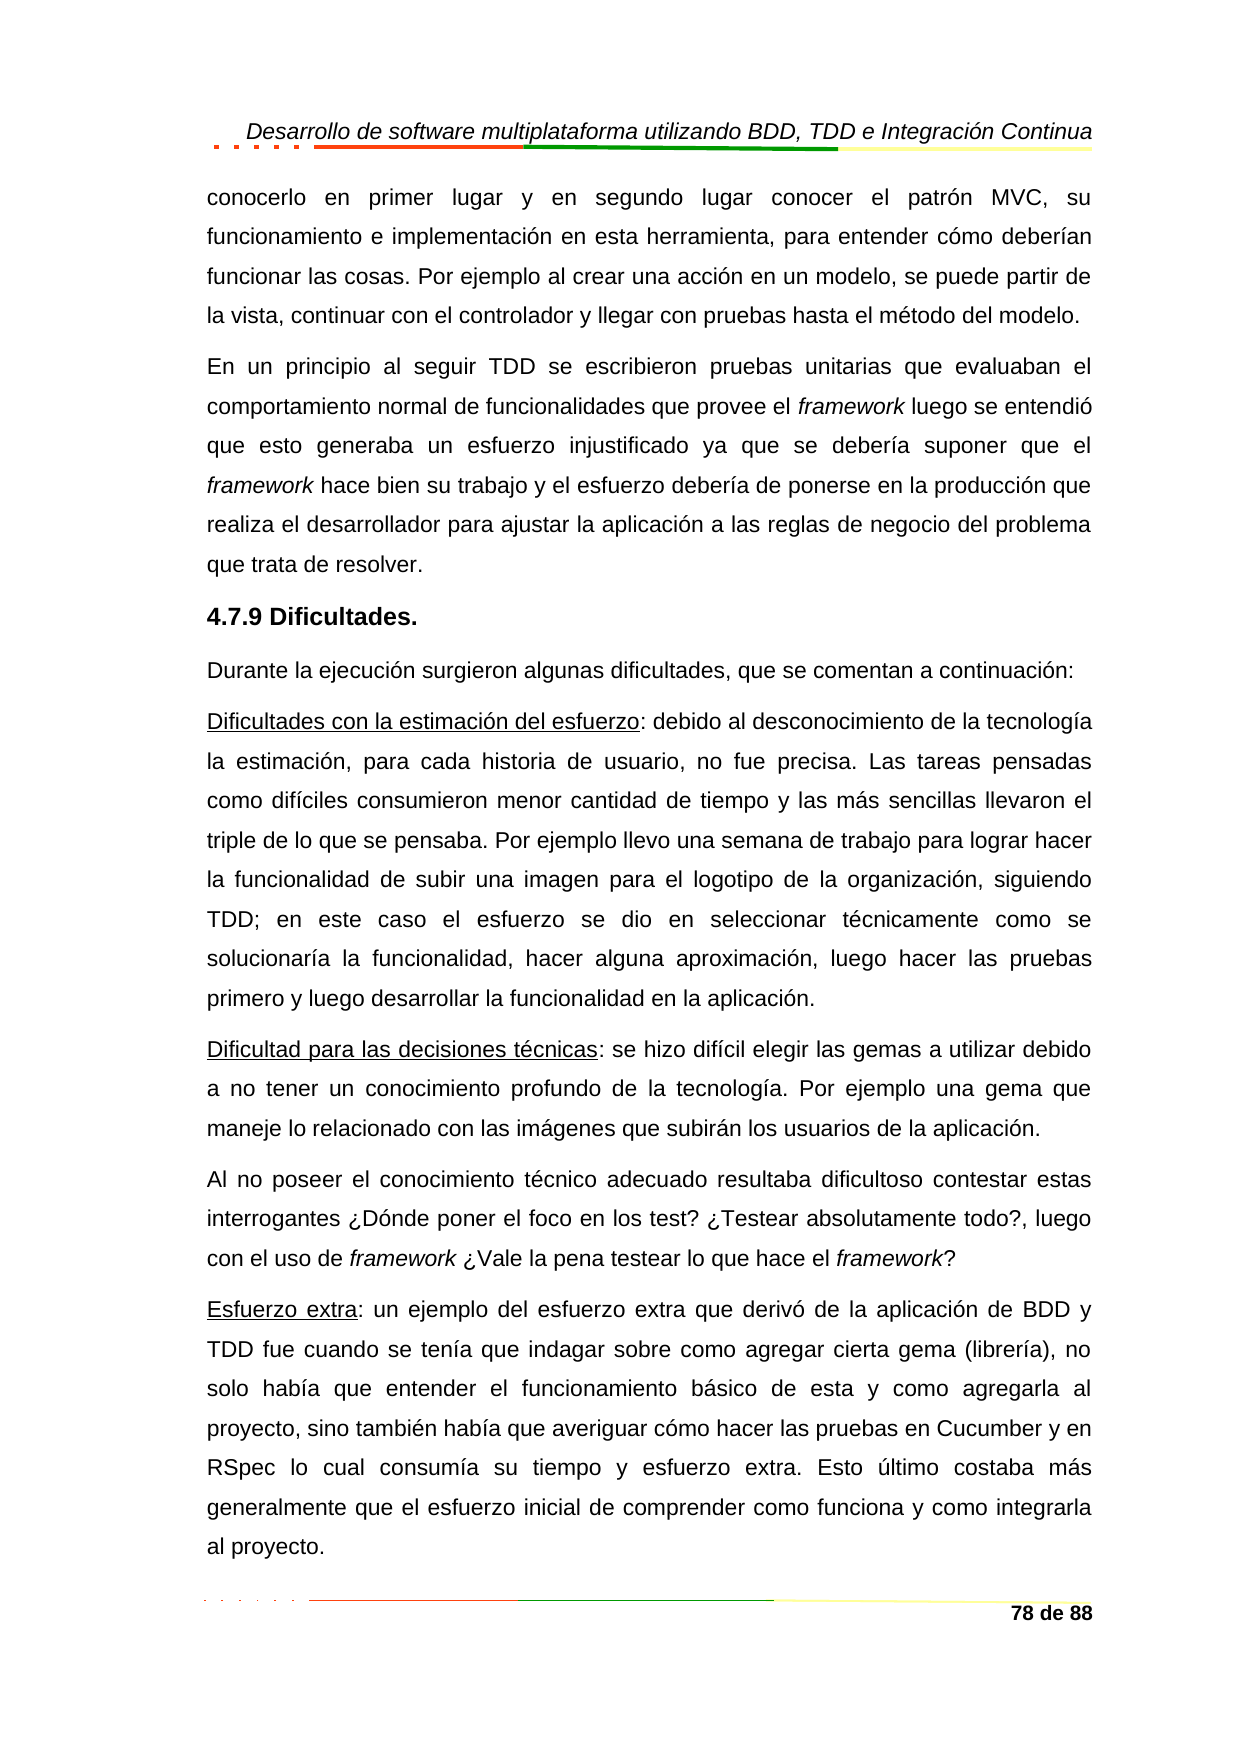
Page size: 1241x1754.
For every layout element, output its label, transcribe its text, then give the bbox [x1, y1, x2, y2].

list En un principio al seguir TDD se escribieron pruebas unitarias que evaluaban el comportamiento normal de funcionalidades que provee el framework luego se entendió que esto generaba un esfuerzo injustificado ya que se debería suponer que el framework hace bien su trabajo y el esfuerzo debería de ponerse en la producción que realiza el desarrollador para ajustar la aplicación a las reglas de negocio del problema que trata de resolver. [207, 353, 1093, 577]
list Al no poseer el conocimiento técnico adecuado resultaba dificultoso contestar estas interrogantes ¿Dónde poner el foco en los test? ¿Testear absolutamente todo?, luego con el uso de framework ¿Vale la pena testear lo que hace el framework? [207, 1166, 1093, 1271]
list 4.7.9 Dificultades. [207, 602, 1093, 631]
list conocerlo en primer lugar y en segundo lugar conocer el patrón MVC, su funcionamiento e implementación en esta herramienta, para entender cómo deberían funcionar las cosas. Por ejemplo al crear una acción en un modelo, se puede partir de la vista, continuar con el controlador y llegar con pruebas hasta el método del modelo. [207, 184, 1093, 328]
list Esfuerzo extra: un ejemplo del esfuerzo extra que derivó de la aplicación de BDD y TDD fue cuando se tenía que indagar sobre como agregar cierta gema (librería), no solo había que entender el funcionamiento básico de esta y como agregarla al proyecto, sino también había que averiguar cómo hacer las pruebas en Cucumber y en RSpec lo cual consumía su tiempo y esfuerzo extra. Esto último costaba más generalmente que el esfuerzo inicial de comprender como funciona y como integrarla al proyecto. [207, 1296, 1093, 1559]
list Dificultad para las decisiones técnicas: se hizo difícil elegir las gemas a utilizar debido a no tener un conocimiento profundo de la tecnología. Por ejemplo una gema que maneje lo relacionado con las imágenes que subirán los usuarios de la aplicación. [207, 1036, 1093, 1141]
list Dificultades con la estimación del esfuerzo: debido al desconocimiento de la tecnología la estimación, para cada historia de usuario, no fue precisa. Las tareas pensadas como difíciles consumieron menor cantidad de tiempo y las más sencillas llevaron el triple de lo que se pensaba. Por ejemplo llevo una semana de trabajo para lograr hacer la funcionalidad de subir una imagen para el logotipo de la organización, siguiendo TDD; en este caso el esfuerzo se dio en seleccionar técnicamente como se solucionaría la funcionalidad, hacer alguna aproximación, luego hacer las pruebas primero y luego desarrollar la funcionalidad en la aplicación. [207, 708, 1093, 1011]
list Durante la ejecución surgieron algunas dificultades, que se comentan a continuación: [207, 657, 1093, 683]
